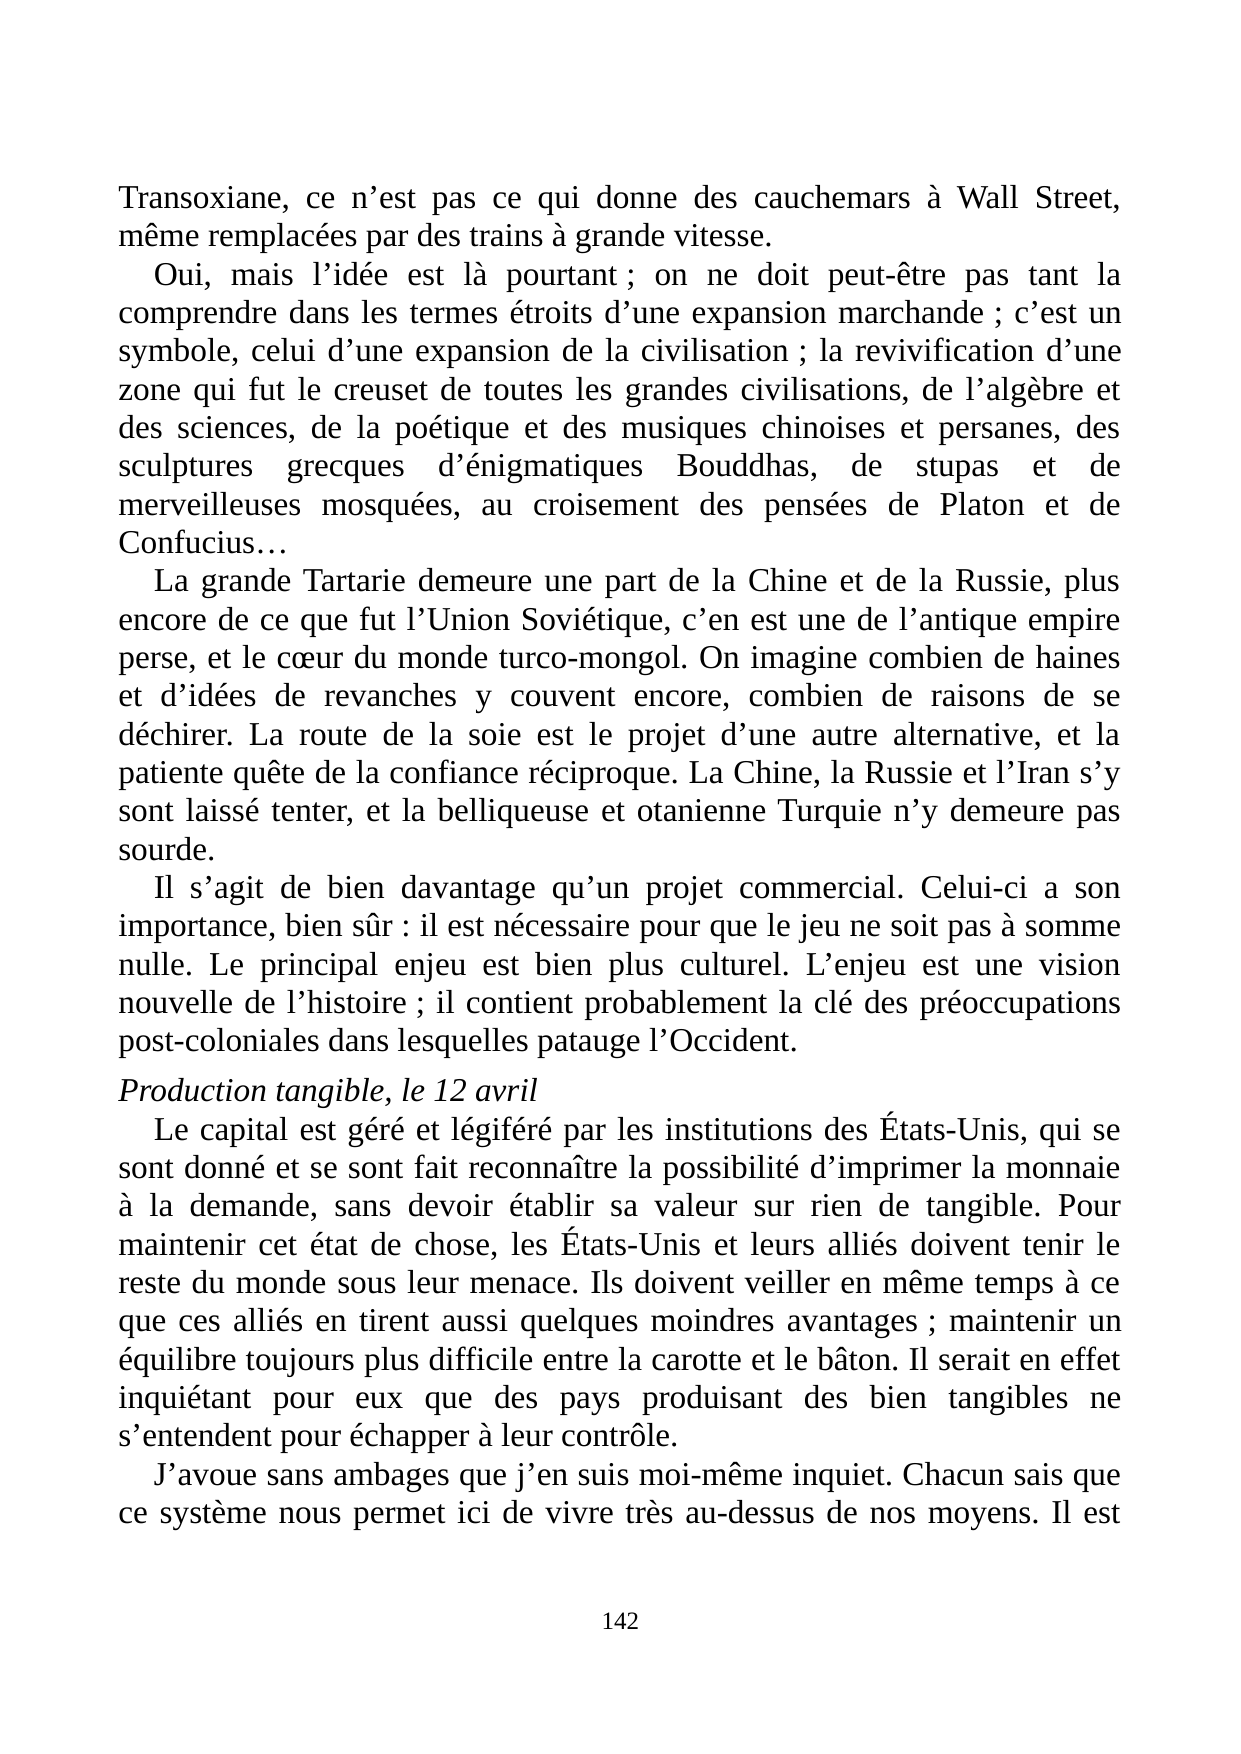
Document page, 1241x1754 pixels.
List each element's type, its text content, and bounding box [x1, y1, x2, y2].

text Le capital est géré et légiféré par les institutions des États-Unis, qui se sont donné et se sont fait reconnaître la possibilité d’imprimer la monnaie à la demande, sans devoir établir sa valeur sur rien de tangible. Pour maintenir cet état de chose, les États-Unis et leurs alliés doivent tenir le reste du monde sous leur menace. Ils doivent veiller en même temps à ce que ces alliés en tirent aussi quelques moindres avantages ; maintenir un équilibre toujours plus difficile entre la carotte et le bâton. Il serait en effet inquiétant pour eux que des pays produisant des bien tangibles ne s’entendent pour échapper à leur contrôle. [118, 1109, 1122, 1454]
text J’avoue sans ambages que j’en suis moi-même inquiet. Chacun sais que ce système nous permet ici de vivre très au-dessus de nos moyens. Il est [118, 1454, 1122, 1531]
text Il s’agit de bien davantage qu’un projet commercial. Celui-ci a son importance, bien sûr : il est nécessaire pour que le jeu ne soit pas à somme nulle. Le principal enjeu est bien plus culturel. L’enjeu est une vision nouvelle de l’histoire ; il contient probablement la clé des préoccupations post-coloniales dans lesquelles patauge l’Occident. [118, 867, 1122, 1059]
text La grande Tartarie demeure une part de la Chine et de la Russie, plus encore de ce que fut l’Union Soviétique, c’en est une de l’antique empire perse, et le cœur du monde turco-mongol. On imagine combien de haines et d’idées de revanches y couvent encore, combien de raisons de se déchirer. La route de la soie est le projet d’une autre alternative, et la patiente quête de la confiance réciproque. La Chine, la Russie et l’Iran s’y sont laissé tenter, et la belliqueuse et otanienne Turquie n’y demeure pas sourde. [118, 560, 1122, 867]
subtitle Production tangible, le 12 avril [118, 1071, 1122, 1109]
text Oui, mais l’idée est là pourtant ; on ne doit peut-être pas tant la comprendre dans les termes étroits d’une expansion marchande ; c’est un symbole, celui d’une expansion de la civilisation ; la revivification d’une zone qui fut le creuset de toutes les grandes civilisations, de l’algèbre et des sciences, de la poétique et des musiques chinoises et persanes, des sculptures grecques d’énigmatiques Bouddhas, de stupas et de merveilleuses mosquées, au croisement des pensées de Platon et de Confucius… [118, 254, 1122, 560]
text Transoxiane, ce n’est pas ce qui donne des cauchemars à Wall Street, même remplacées par des trains à grande vitesse. [118, 177, 1122, 254]
